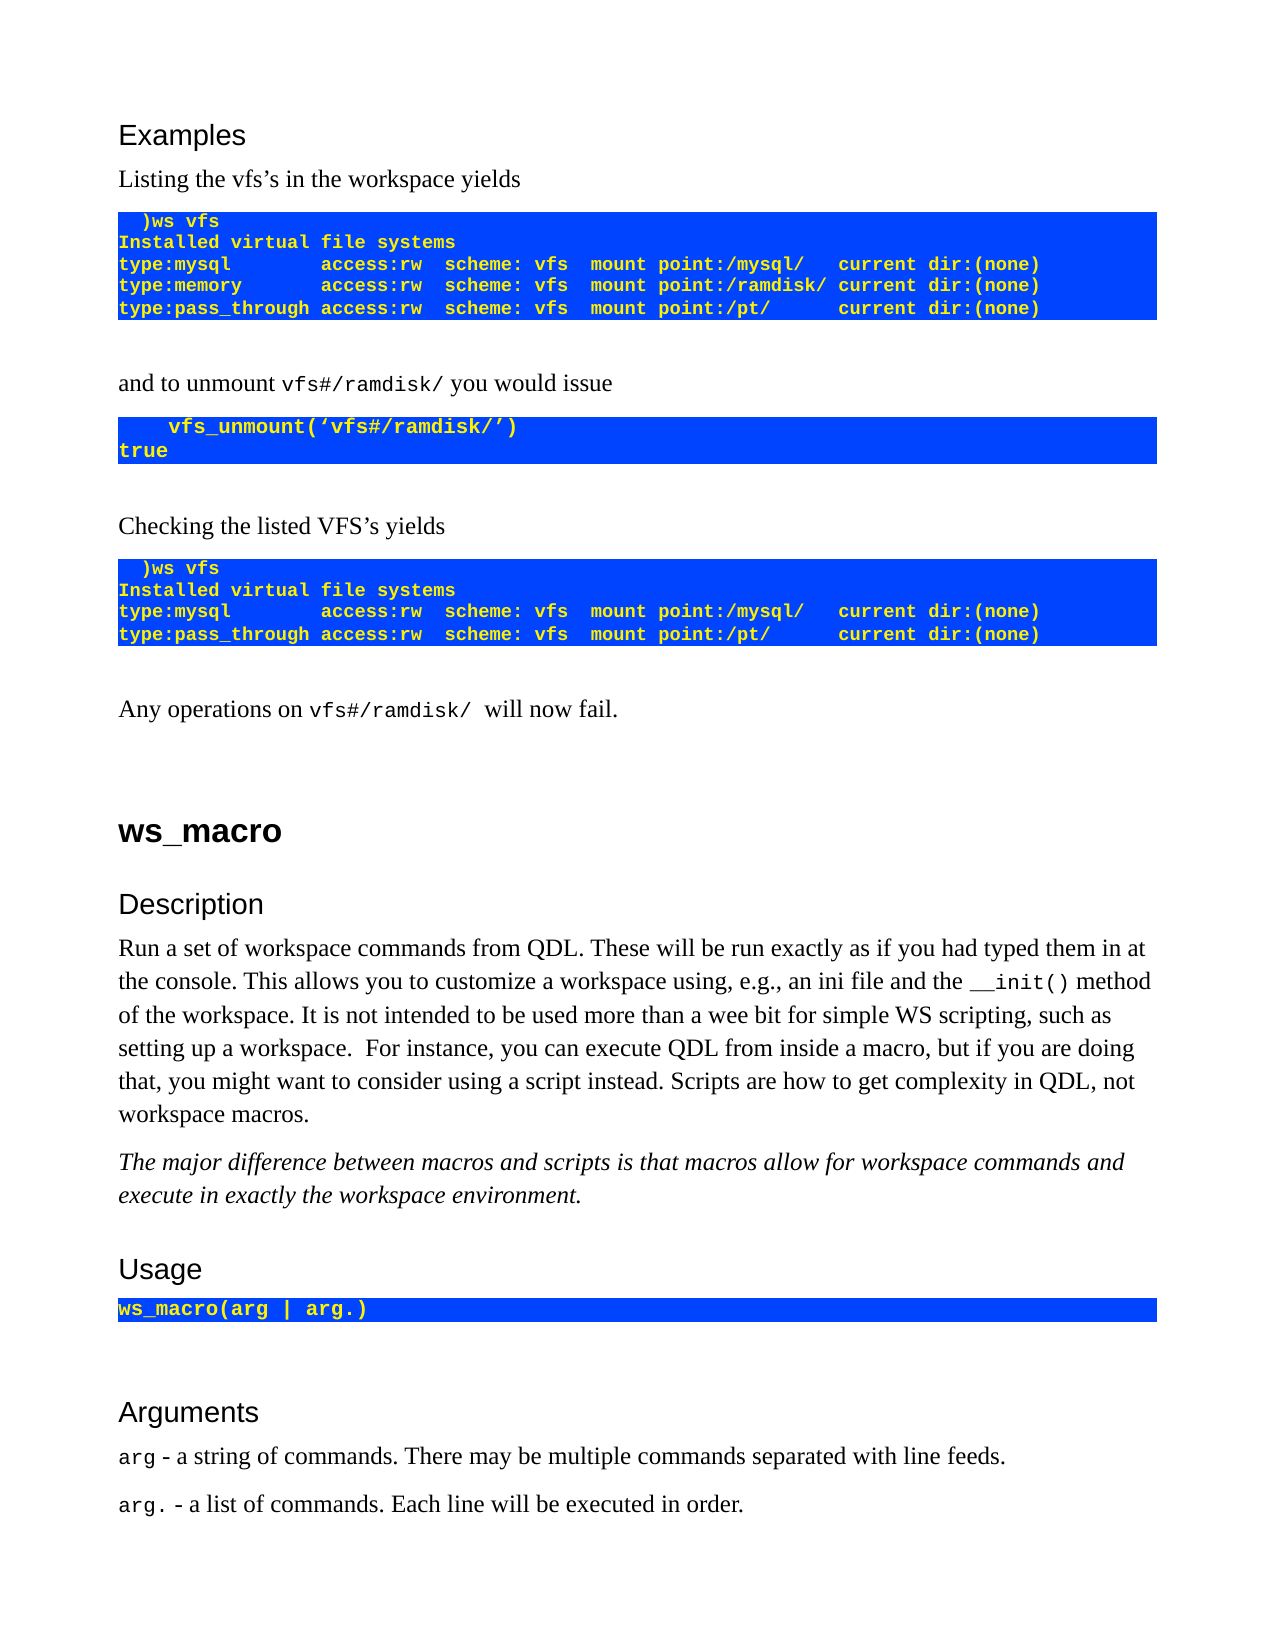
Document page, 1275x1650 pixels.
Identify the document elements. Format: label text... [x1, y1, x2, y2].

text Any operations on vfs#/ramdisk/ will now fail. [118, 694, 1157, 724]
text Listing the vfs’s in the workspace yields [118, 164, 1157, 193]
text vfs_unmount(‘vfs#/ramdisk/’) [118, 417, 1157, 440]
text arg. - a list of commands. Each line will be executed in order. [118, 1489, 1157, 1519]
subtitle ws_macro [118, 811, 1157, 850]
text and to unmount vfs#/ramdisk/ you would issue [118, 368, 1157, 398]
text Checking the listed VFS’s yields [118, 511, 1157, 540]
text )ws vfs Installed virtual file systems type:mysql access:rw scheme: vfs mount point:/mysql/ current dir:(none) type:memory access:rw scheme: vfs mount point:/ramdisk/ current dir:(none) type:pass_through access:rw scheme: vfs mount point:/pt/ current dir:(none) [118, 212, 1157, 320]
text arg - a string of commands. There may be multiple commands separated with line feeds. [118, 1441, 1157, 1470]
text true [118, 440, 1157, 464]
text Run a set of workspace commands from QDL. These will be run exactly as if you had typed them in at the console. This allows you to customize a workspace using, e.g., an ini file and the __init() method of the workspace. It is not intended to be used more than a wee bit for simple WS scripting, such as setting up a workspace. For instance, you can execute QDL from inside a macro, but if you are doing that, you might want to consider using a script instead. Scripts are how to get complexity in QDL, not workspace macros. [118, 933, 1157, 1128]
text The major difference between macros and scripts is that macros allow for workspace commands and execute in exactly the workspace environment. [118, 1147, 1157, 1208]
text ws_macro(arg | arg.) [118, 1298, 1157, 1322]
subtitle Arguments [118, 1395, 1157, 1428]
subtitle Examples [118, 118, 1157, 152]
subtitle Description [118, 887, 1157, 921]
text )ws vfs Installed virtual file systems type:mysql access:rw scheme: vfs mount point:/mysql/ current dir:(none) type:pass_through access:rw scheme: vfs mount point:/pt/ current dir:(none) [118, 559, 1157, 646]
subtitle Usage [118, 1252, 1157, 1286]
